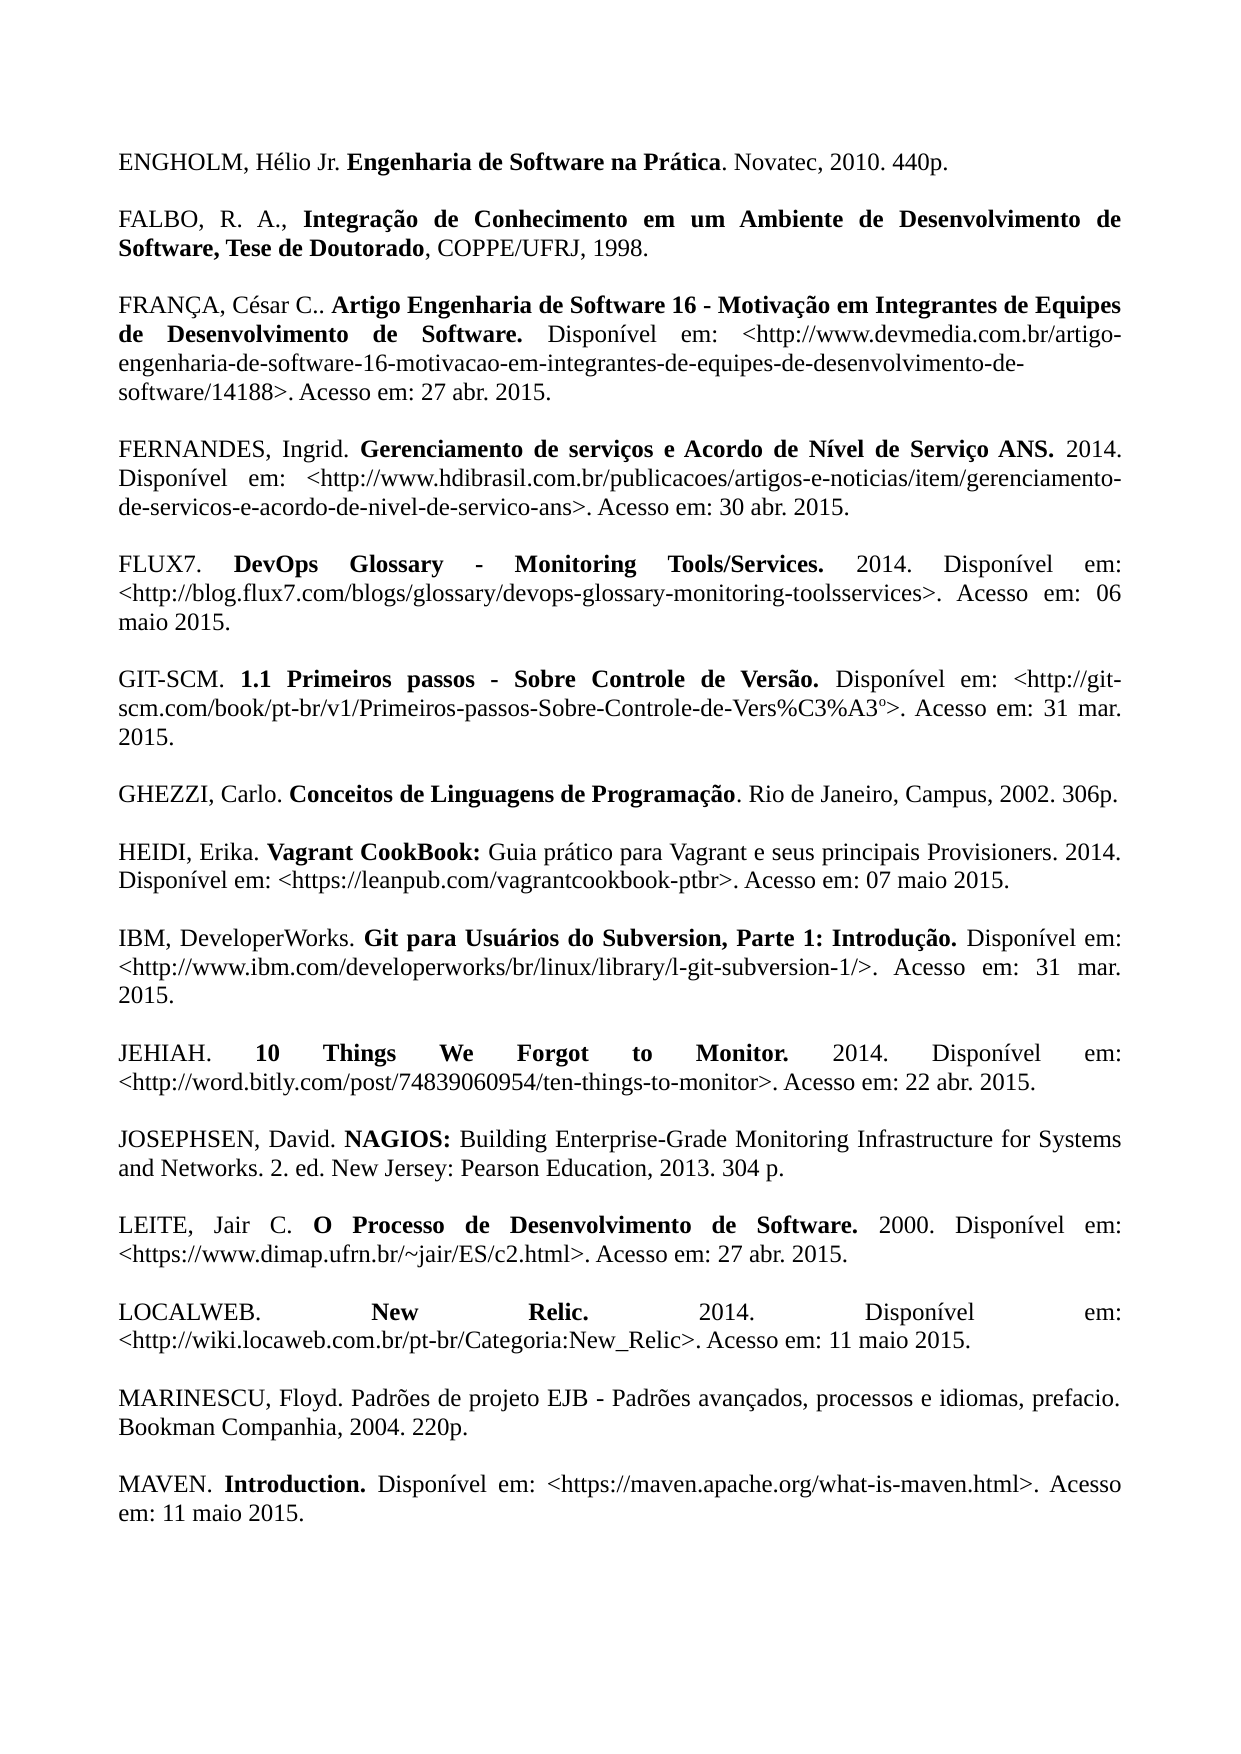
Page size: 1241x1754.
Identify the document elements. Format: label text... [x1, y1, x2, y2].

text GHEZZI, Carlo. Conceitos de Linguagens de Programação. Rio de Janeiro, Campus, 2002. 306p. [118, 779, 1122, 808]
text MARINESCU, Floyd. Padrões de projeto EJB - Padrões avançados, processos e idiomas, prefacio. Bookman Companhia, 2004. 220p. [118, 1383, 1122, 1441]
text HEIDI, Erika. Vagrant CookBook: Guia prático para Vagrant e seus principais Provisioners. 2014. Disponível em: <https://leanpub.com/vagrantcookbook-ptbr>. Acesso em: 07 maio 2015. [118, 837, 1122, 894]
text JEHIAH. 10 Things We Forgot to Monitor. 2014. Disponível em: <http://word.bitly.com/post/74839060954/ten-things-to-monitor>. Acesso em: 22 abr. 2015. [118, 1038, 1122, 1096]
text FERNANDES, Ingrid. Gerenciamento de serviços e Acordo de Nível de Serviço ANS. 2014. Disponível em: <http://www.hdibrasil.com.br/publicacoes/artigos-e-noticias/item/gerenciamento-de-servicos-e-acordo-de-nivel-de-servico-ans>. Acesso em: 30 abr. 2015. [118, 434, 1122, 521]
text FRANÇA, César C.. Artigo Engenharia de Software 16 - Motivação em Integrantes de Equipes de Desenvolvimento de Software. Disponível em: <http://www.devmedia.com.br/artigo-engenharia-de-software-16-motivacao-em-integrantes-de-equipes-de-desenvolvimento-de-software/14188>. Acesso em: 27 abr. 2015. [118, 291, 1122, 406]
text LOCALWEB. New Relic. 2014. Disponível em: <http://wiki.locaweb.com.br/pt-br/Categoria:New_Relic>. Acesso em: 11 maio 2015. [118, 1297, 1122, 1354]
text FALBO, R. A., Integração de Conhecimento em um Ambiente de Desenvolvimento de Software, Tese de Doutorado, COPPE/UFRJ, 1998. [118, 204, 1122, 262]
text MAVEN. Introduction. Disponível em: <https://maven.apache.org/what-is-maven.html>. Acesso em: 11 maio 2015. [118, 1469, 1122, 1527]
text LEITE, Jair C. O Processo de Desenvolvimento de Software. 2000. Disponível em: <https://www.dimap.ufrn.br/~jair/ES/c2.html>. Acesso em: 27 abr. 2015. [118, 1211, 1122, 1268]
text ENGHOLM, Hélio Jr. Engenharia de Software na Prática. Novatec, 2010. 440p. [118, 147, 1122, 176]
text GIT-SCM. 1.1 Primeiros passos - Sobre Controle de Versão. Disponível em: <http://git-scm.com/book/pt-br/v1/Primeiros-passos-Sobre-Controle-de-Vers%C3%A3o>. Acesso em: 31 mar. 2015. [118, 664, 1122, 751]
text IBM, DeveloperWorks. Git para Usuários do Subversion, Parte 1: Introdução. Disponível em: <http://www.ibm.com/developerworks/br/linux/library/l-git-subversion-1/>. Acesso em: 31 mar. 2015. [118, 923, 1122, 1009]
text FLUX7. DevOps Glossary - Monitoring Tools/Services. 2014. Disponível em: <http://blog.flux7.com/blogs/glossary/devops-glossary-monitoring-toolsservices>. Acesso em: 06 maio 2015. [118, 549, 1122, 636]
text JOSEPHSEN, David. NAGIOS: Building Enterprise-Grade Monitoring Infrastructure for Systems and Networks. 2. ed. New Jersey: Pearson Education, 2013. 304 p. [118, 1124, 1122, 1182]
